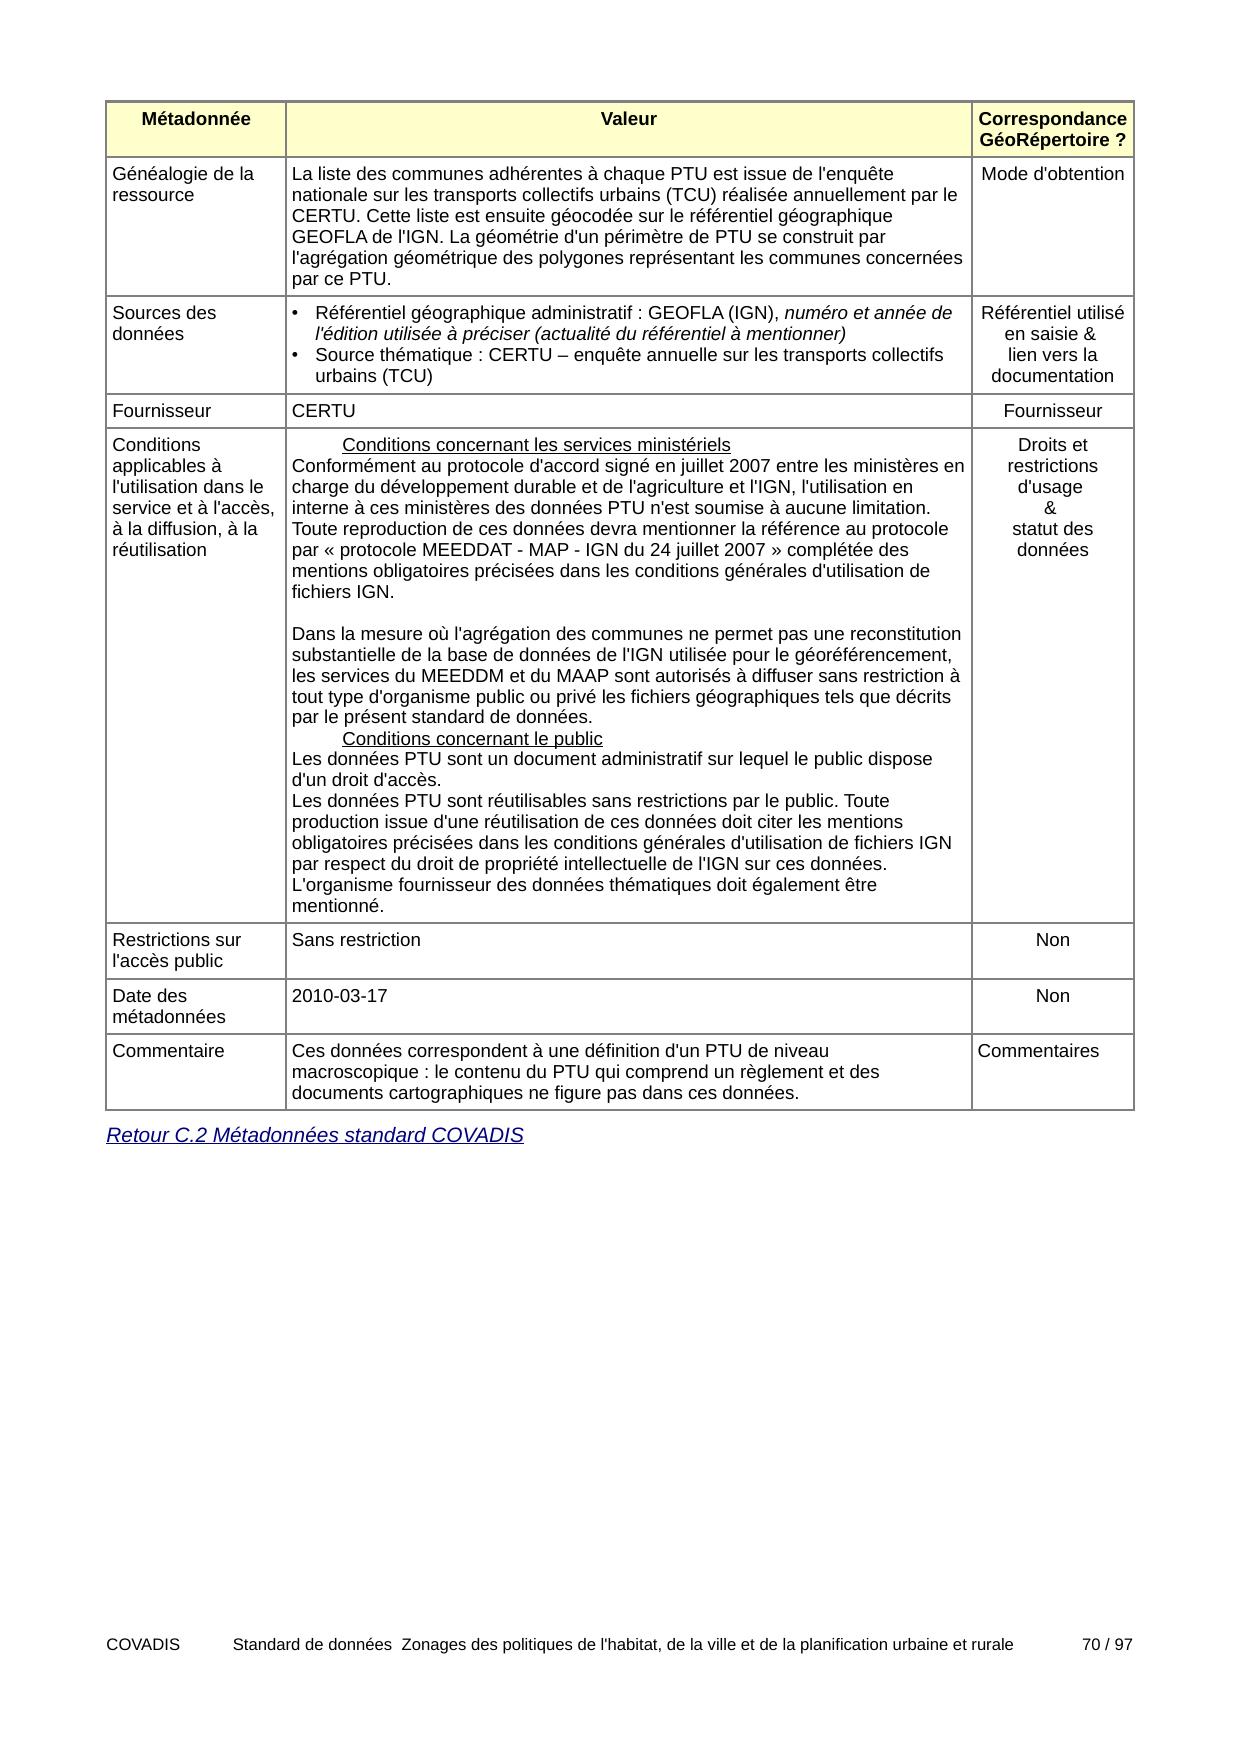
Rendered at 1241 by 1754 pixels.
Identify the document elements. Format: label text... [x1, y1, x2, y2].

table_cell 2010-03-17 [287, 980, 971, 1033]
table_cell Non [973, 924, 1133, 977]
table_cell Référentiel utilisé en saisie & lien vers la documentation [973, 297, 1133, 392]
table_cell Restrictions sur l'accès public [107, 924, 285, 977]
table_cell CERTU [287, 395, 971, 427]
table_cell Fournisseur [973, 395, 1133, 427]
table_cell Généalogie de la ressource [107, 158, 285, 295]
text Retour C.2 Métadonnées standard COVADIS [106, 1123, 1134, 1146]
table_cell Commentaire [107, 1035, 285, 1109]
table_cell La liste des communes adhérentes à chaque PTU est issue de l'enquête nationale sur les transports collectifs urbains (TCU) réalisée annuellement par le CERTU. Cette liste est ensuite géocodée sur le référentiel géographique GEOFLA de l'IGN. La géométrie d'un périmètre de PTU se construit par l'agrégation géométrique des polygones représentant les communes concernées par ce PTU. [287, 158, 971, 295]
table_cell Sans restriction [287, 924, 971, 977]
table_cell Sources des données [107, 297, 285, 392]
table_cell Mode d'obtention [973, 158, 1133, 295]
table_cell Fournisseur [107, 395, 285, 427]
table_cell Conditions concernant les services ministériels Conformément au protocole d'accord signé en juillet 2007 entre les ministères en charge du développement durable et de l'agriculture et l'IGN, l'utilisation en interne à ces ministères des données PTU n'est soumise à aucune limitation. Toute reproduction de ces données devra mentionner la référence au protocole par « protocole MEEDDAT - MAP - IGN du 24 juillet 2007 » complétée des mentions obligatoires précisées dans les conditions générales d'utilisation de fichiers IGN. Dans la mesure où l'agrégation des communes ne permet pas une reconstitution substantielle de la base de données de l'IGN utilisée pour le géoréférencement, les services du MEEDDM et du MAAP sont autorisés à diffuser sans restriction à tout type d'organisme public ou privé les fichiers géographiques tels que décrits par le présent standard de données. Conditions concernant le public Les données PTU sont un document administratif sur lequel le public dispose d'un droit d'accès. Les données PTU sont réutilisables sans restrictions par le public. Toute production issue d'une réutilisation de ces données doit citer les mentions obligatoires précisées dans les conditions générales d'utilisation de fichiers IGN par respect du droit de propriété intellectuelle de l'IGN sur ces données. L'organisme fournisseur des données thématiques doit également être mentionné. [287, 429, 971, 922]
table_cell Droits et restrictions d'usage & statut des données [973, 429, 1133, 922]
table_header Correspondance GéoRépertoire ? [973, 103, 1133, 156]
table_cell Commentaires [973, 1035, 1133, 1109]
table_cell Conditions applicables à l'utilisation dans le service et à l'accès, à la diffusion, à la réutilisation [107, 429, 285, 922]
table_cell Ces données correspondent à une définition d'un PTU de niveau macroscopique : le contenu du PTU qui comprend un règlement et des documents cartographiques ne figure pas dans ces données. [287, 1035, 971, 1109]
table_cell Non [973, 980, 1133, 1033]
table_cell Référentiel géographique administratif : GEOFLA (IGN), numéro et année de l'édition utilisée à préciser (actualité du référentiel à mentionner) Source thématique : CERTU – enquête annuelle sur les transports collectifs urbains (TCU) [287, 297, 971, 392]
table_header Métadonnée [107, 103, 285, 156]
table_cell Date des métadonnées [107, 980, 285, 1033]
table_header Valeur [287, 103, 971, 156]
